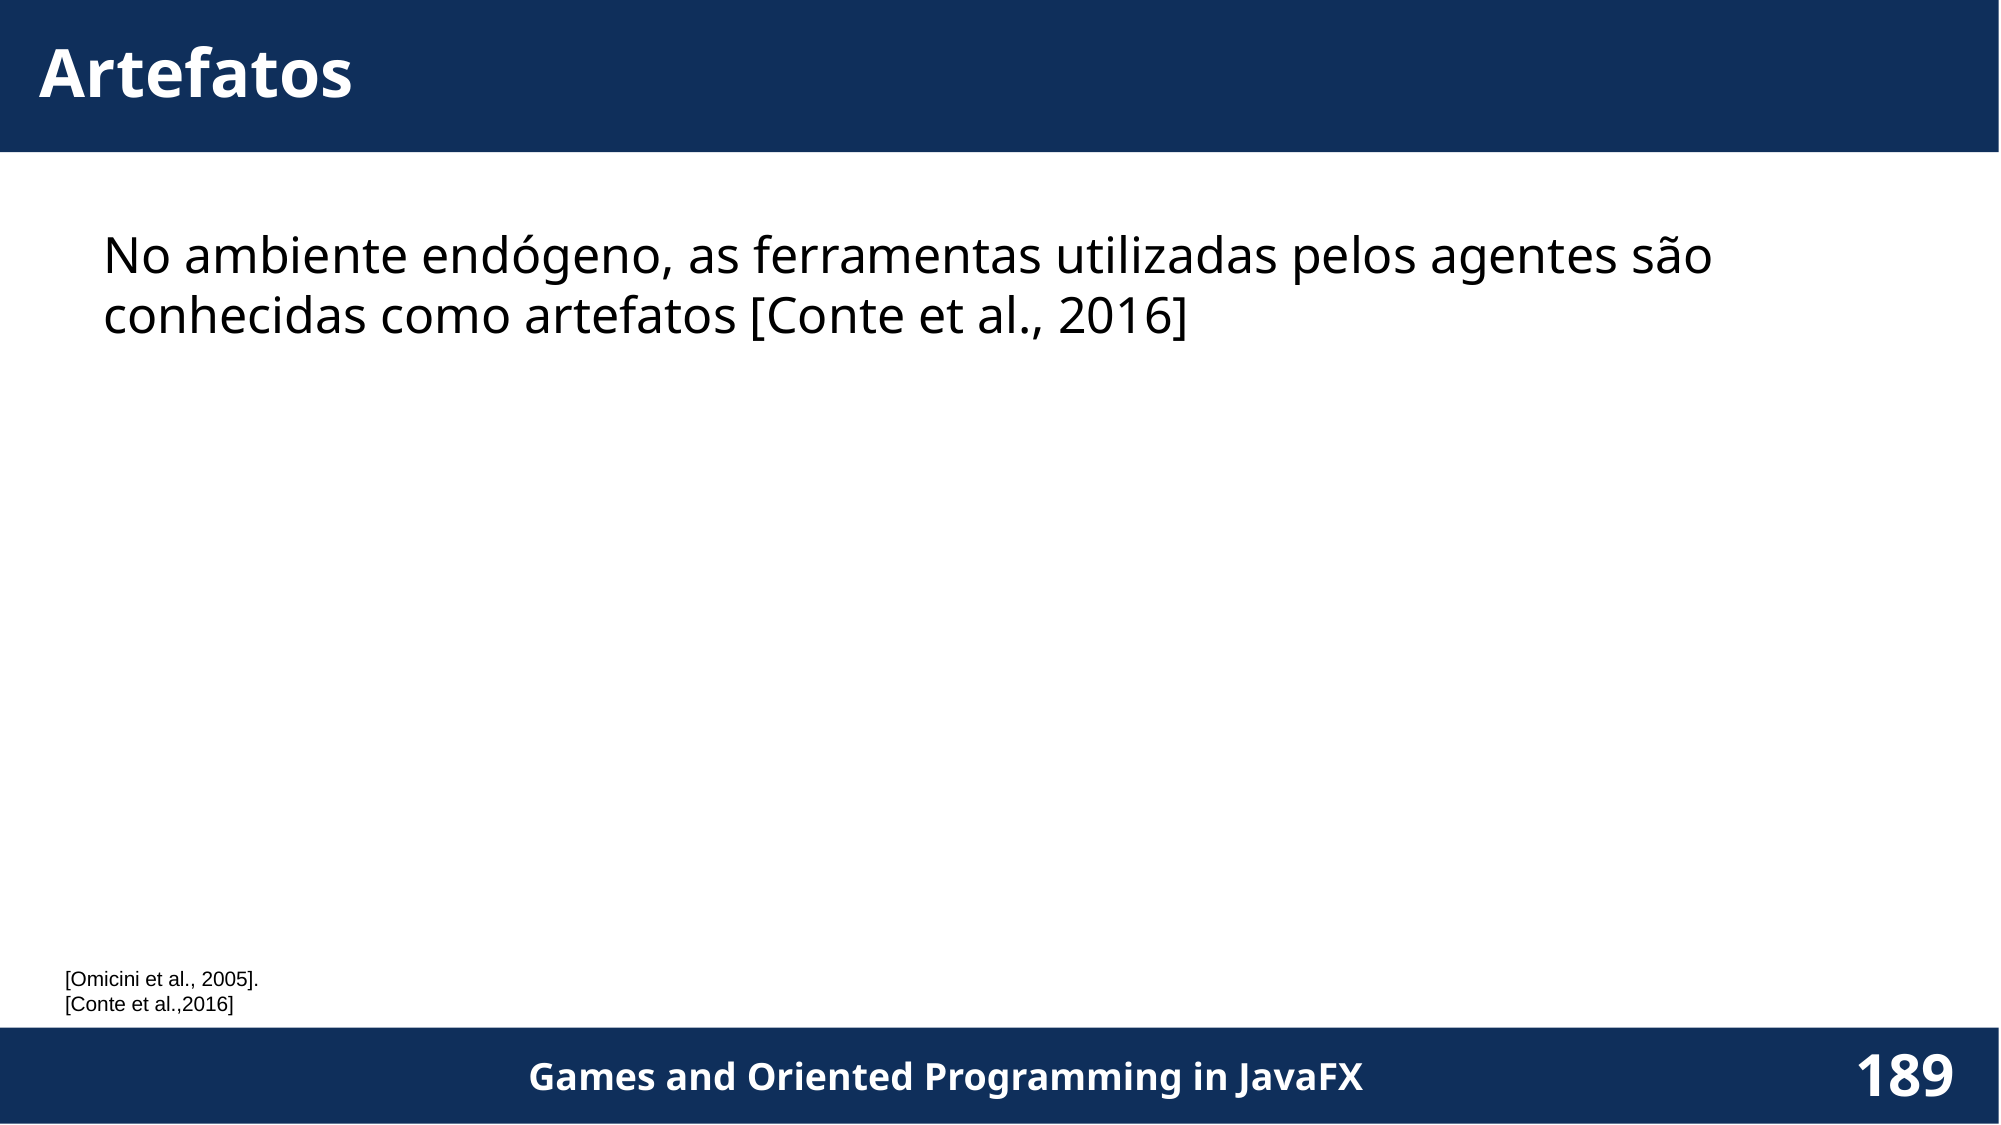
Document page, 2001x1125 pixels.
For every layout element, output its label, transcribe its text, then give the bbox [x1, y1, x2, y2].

text_box No ambiente endógeno, as ferramentas utilizadas pelos agentes são conhecidas como artefatos [Conte et al., 2016] [88, 216, 1947, 352]
text_box Artefatos [25, 23, 1999, 119]
text_box [Omicini et al., 2005]. [Conte et al.,2016] [50, 958, 1969, 1024]
